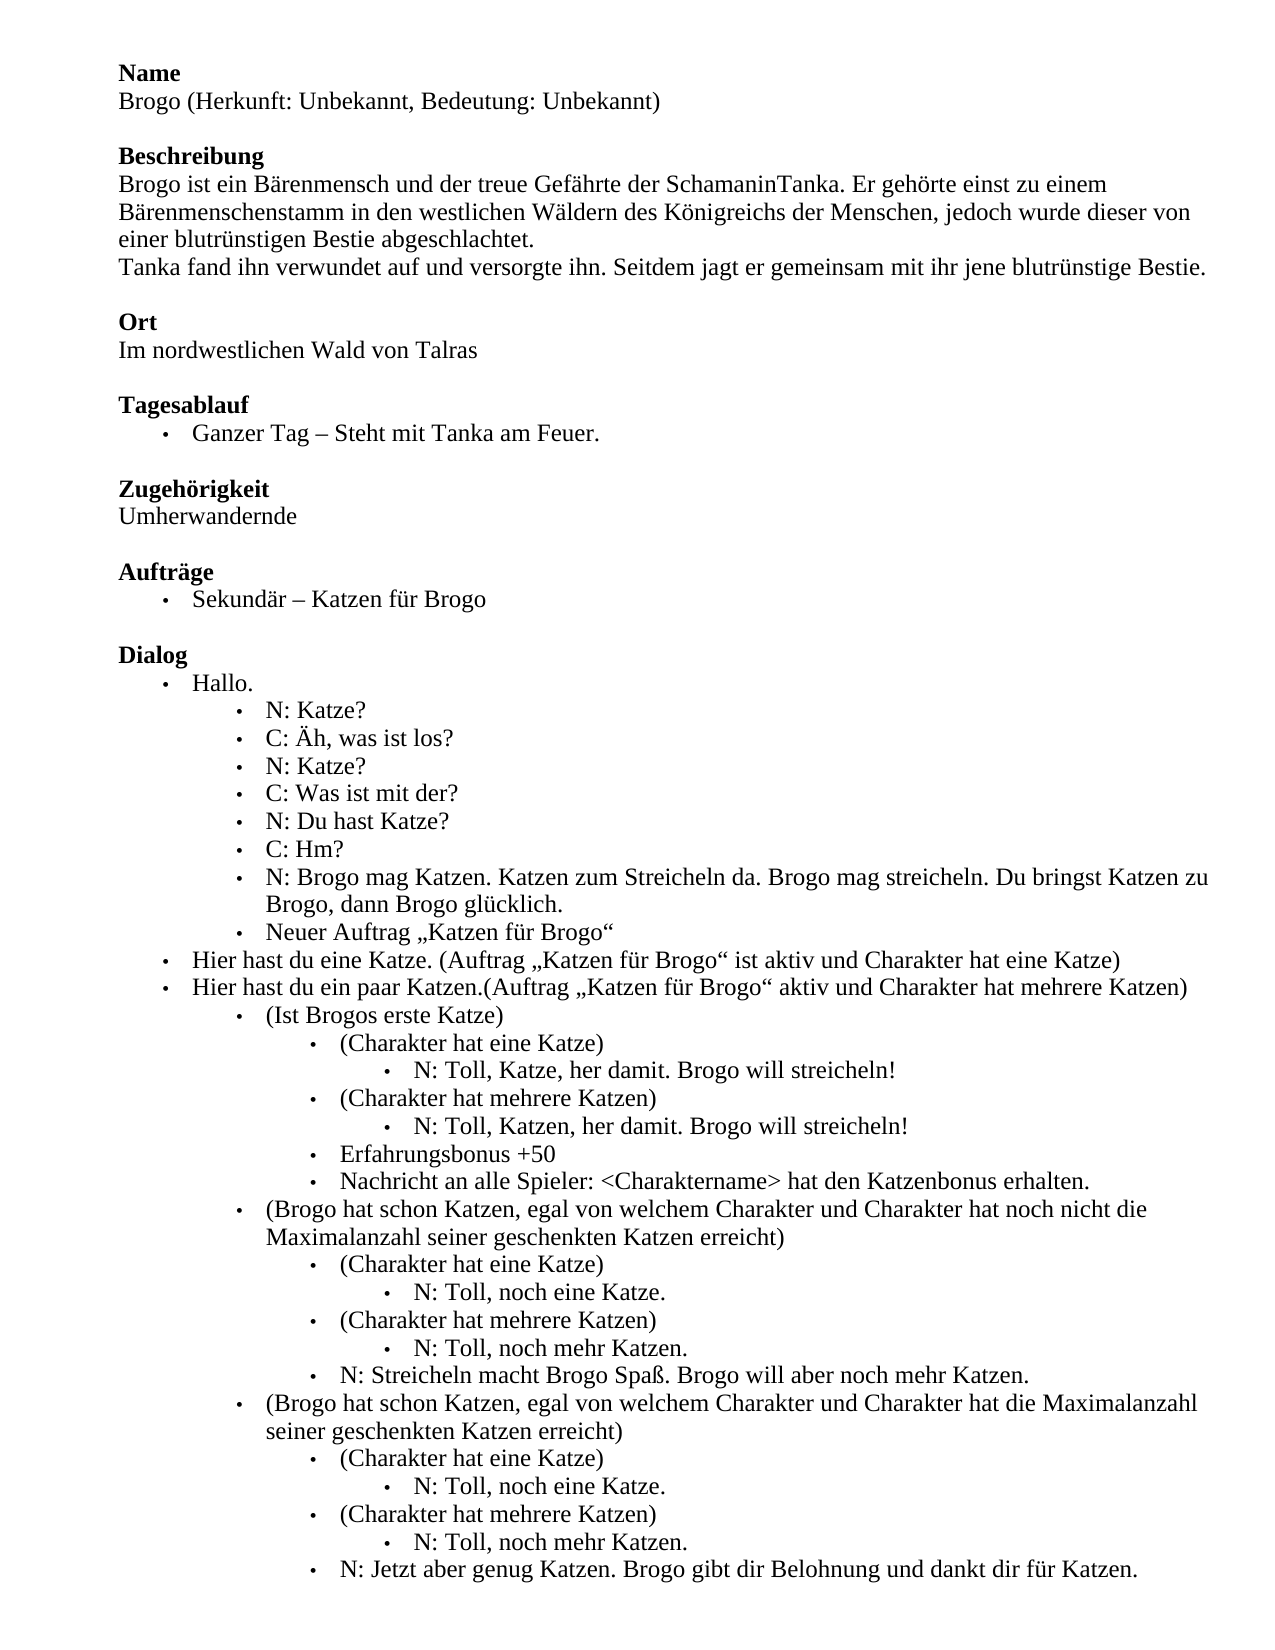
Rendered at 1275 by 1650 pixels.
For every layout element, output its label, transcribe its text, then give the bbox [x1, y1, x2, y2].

text Umherwandernde [118, 502, 1216, 530]
list N: Toll, Katze, her damit. Brogo will streicheln! [384, 1057, 1216, 1084]
list N: Toll, noch eine Katze. [384, 1278, 1216, 1306]
list (Ist Brogos erste Katze) [236, 1001, 1216, 1029]
list (Charakter hat mehrere Katzen) [310, 1084, 1216, 1112]
text Beschreibung [118, 142, 1216, 170]
list Hallo. [162, 669, 1216, 696]
text Aufträge [118, 558, 1216, 586]
text Name [118, 59, 1216, 87]
list N: Brogo mag Katzen. Katzen zum Streicheln da. Brogo mag streicheln. Du bringst Katzen zu Brogo, dann Brogo glücklich. [236, 863, 1216, 918]
list N: Du hast Katze? [236, 807, 1216, 835]
list Neuer Auftrag „Katzen für Brogo“ [236, 918, 1216, 946]
list Sekundär – Katzen für Brogo [162, 586, 1216, 613]
list (Charakter hat eine Katze) [310, 1251, 1216, 1278]
list C: Was ist mit der? [236, 779, 1216, 807]
list Ganzer Tag – Steht mit Tanka am Feuer. [162, 419, 1216, 447]
text Dialog [118, 641, 1216, 669]
list N: Streicheln macht Brogo Spaß. Brogo will aber noch mehr Katzen. [310, 1361, 1216, 1389]
list N: Toll, noch eine Katze. [384, 1472, 1216, 1500]
list (Brogo hat schon Katzen, egal von welchem Charakter und Charakter hat noch nicht die Maximalanzahl seiner geschenkten Katzen erreicht) [236, 1195, 1216, 1251]
list Hier hast du ein paar Katzen.(Auftrag „Katzen für Brogo“ aktiv und Charakter hat mehrere Katzen) [162, 973, 1216, 1001]
list N: Toll, noch mehr Katzen. [384, 1528, 1216, 1555]
text Tagesablauf [118, 392, 1216, 419]
list N: Toll, noch mehr Katzen. [384, 1334, 1216, 1361]
text Ort [118, 308, 1216, 336]
list C: Äh, was ist los? [236, 724, 1216, 752]
list (Charakter hat mehrere Katzen) [310, 1500, 1216, 1528]
list N: Katze? [236, 696, 1216, 724]
list Hier hast du eine Katze. (Auftrag „Katzen für Brogo“ ist aktiv und Charakter hat eine Katze) [162, 946, 1216, 973]
list N: Toll, Katzen, her damit. Brogo will streicheln! [384, 1112, 1216, 1140]
text Zugehörigkeit [118, 475, 1216, 502]
list (Brogo hat schon Katzen, egal von welchem Charakter und Charakter hat die Maximalanzahl seiner geschenkten Katzen erreicht) [236, 1389, 1216, 1444]
list N: Jetzt aber genug Katzen. Brogo gibt dir Belohnung und dankt dir für Katzen. [310, 1555, 1216, 1583]
list C: Hm? [236, 835, 1216, 863]
list N: Katze? [236, 752, 1216, 779]
text Brogo (Herkunft: Unbekannt, Bedeutung: Unbekannt) [118, 87, 1216, 114]
list (Charakter hat eine Katze) [310, 1444, 1216, 1472]
text Tanka fand ihn verwundet auf und versorgte ihn. Seitdem jagt er gemeinsam mit ihr jene blutrünstige Bestie. [118, 253, 1216, 281]
list (Charakter hat eine Katze) [310, 1029, 1216, 1057]
text Brogo ist ein Bärenmensch und der treue Gefährte der SchamaninTanka. Er gehörte einst zu einem Bärenmenschenstamm in den westlichen Wäldern des Königreichs der Menschen, jedoch wurde dieser von einer blutrünstigen Bestie abgeschlachtet. [118, 170, 1216, 253]
list (Charakter hat mehrere Katzen) [310, 1306, 1216, 1334]
list Erfahrungsbonus +50 [310, 1140, 1216, 1167]
list Nachricht an alle Spieler: <Charaktername> hat den Katzenbonus erhalten. [310, 1167, 1216, 1195]
text Im nordwestlichen Wald von Talras [118, 336, 1216, 364]
